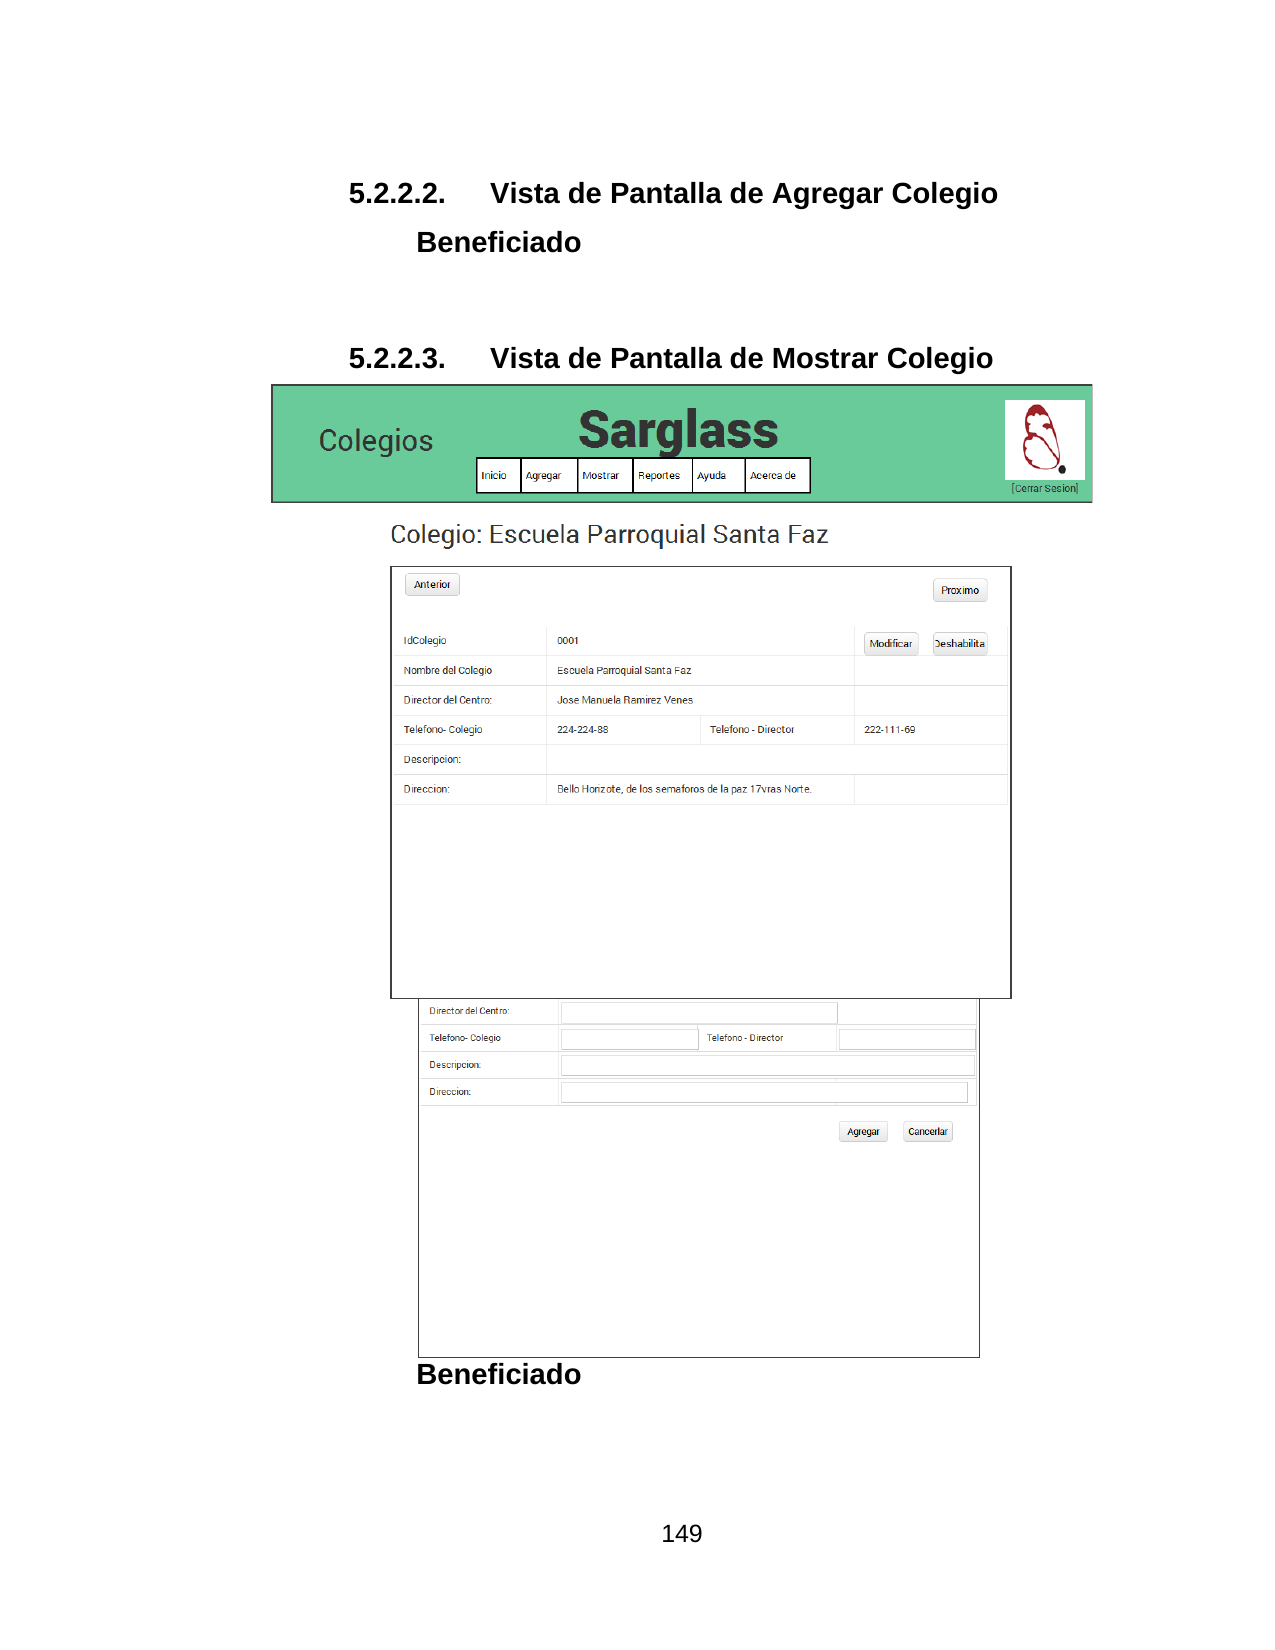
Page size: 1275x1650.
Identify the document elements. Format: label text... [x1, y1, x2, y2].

subtitle Vista de Pantalla de Agregar Colegio Beneficiado [349, 177, 1127, 259]
subtitle Vista de Pantalla de Mostrar Colegio Beneficiado [349, 342, 1127, 1391]
picture [271, 384, 1093, 1358]
